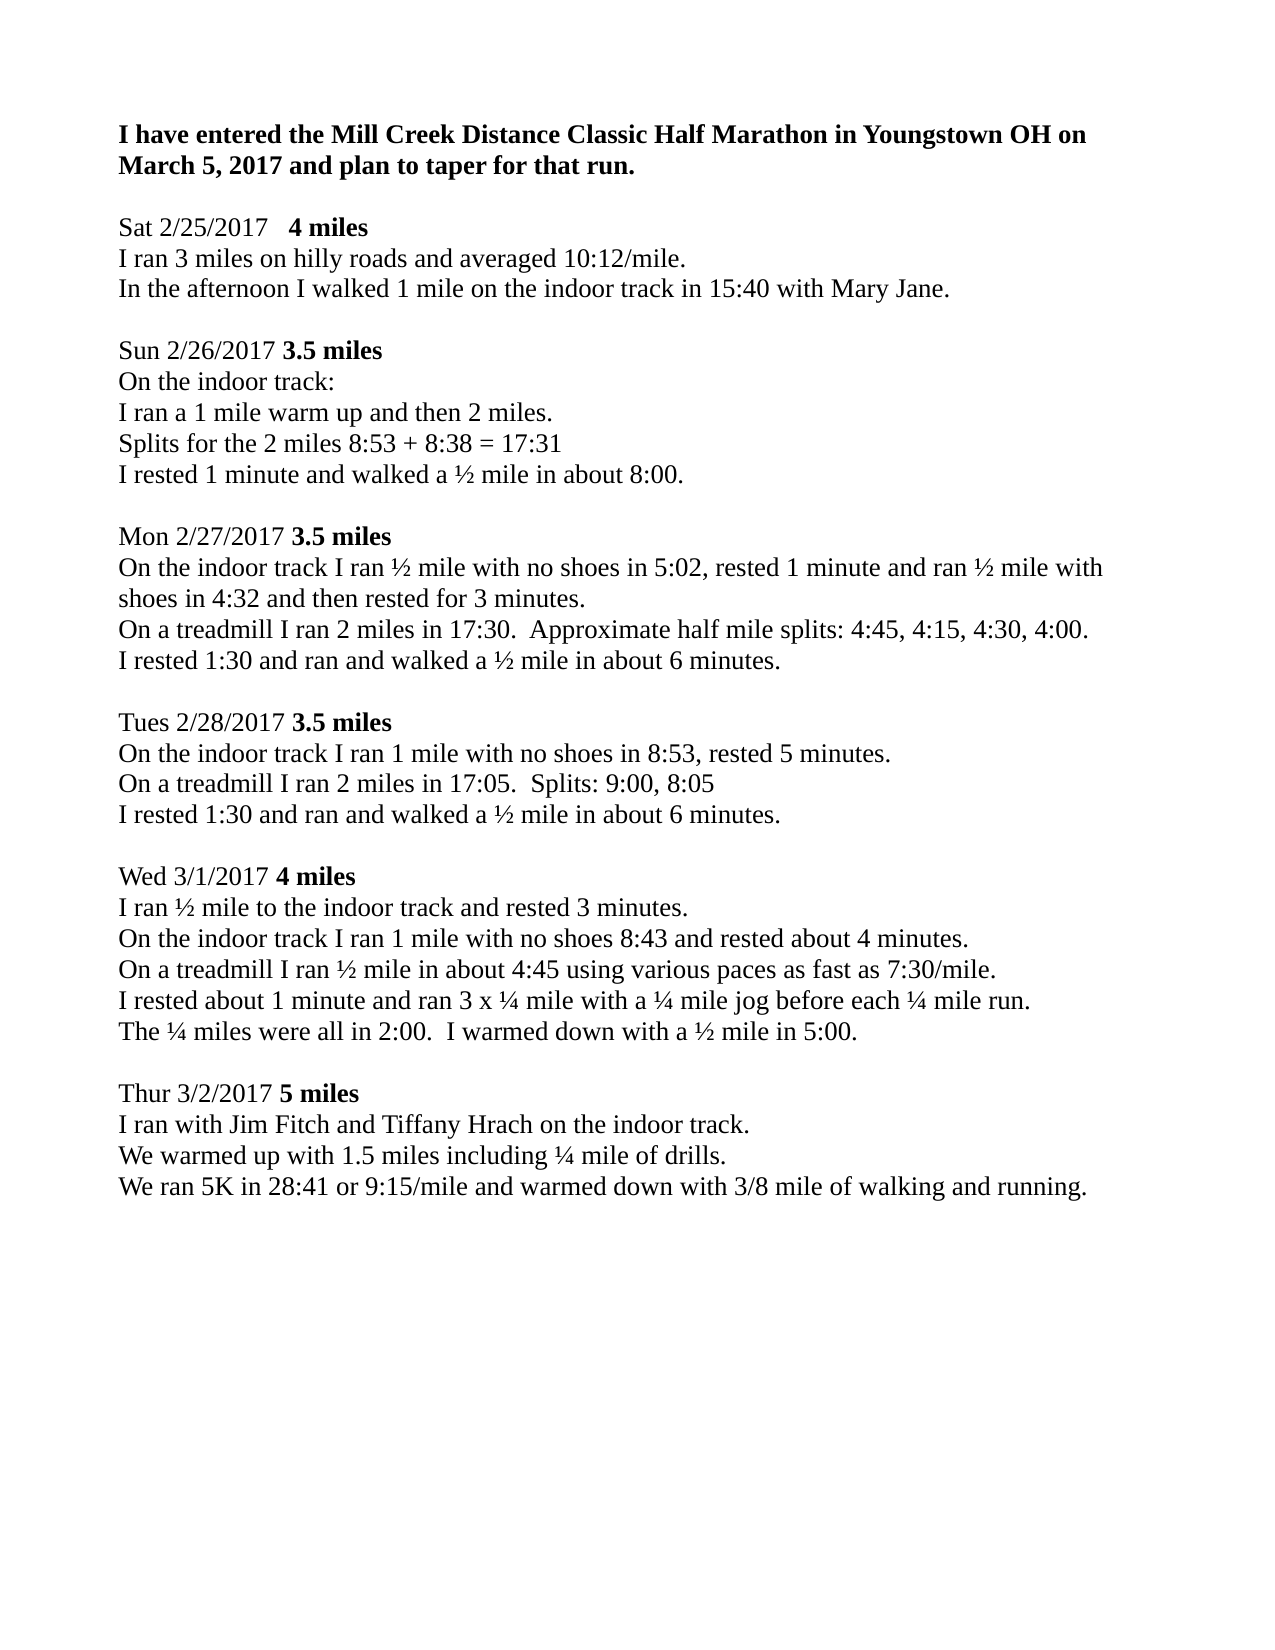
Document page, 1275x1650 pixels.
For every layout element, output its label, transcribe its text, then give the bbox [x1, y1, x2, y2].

text On the indoor track: [118, 366, 1157, 397]
text On the indoor track I ran 1 mile with no shoes in 8:53, rested 5 minutes. [118, 737, 1157, 768]
text Tues 2/28/2017 3.5 miles [118, 706, 1157, 737]
text I rested 1:30 and ran and walked a ½ mile in about 6 minutes. [118, 644, 1157, 675]
text I ran ½ mile to the indoor track and rested 3 minutes. [118, 892, 1157, 922]
text I rested 1 minute and walked a ½ mile in about 8:00. [118, 458, 1157, 489]
text I ran with Jim Fitch and Tiffany Hrach on the indoor track. [118, 1108, 1157, 1139]
text Thur 3/2/2017 5 miles [118, 1077, 1157, 1108]
text The ¼ miles were all in 2:00. I warmed down with a ½ mile in 5:00. [118, 1015, 1157, 1046]
text On the indoor track I ran ½ mile with no shoes in 5:02, rested 1 minute and ran ½ mile with shoes in 4:32 and then rested for 3 minutes. [118, 551, 1157, 613]
text We warmed up with 1.5 miles including ¼ mile of drills. [118, 1139, 1157, 1170]
text I ran a 1 mile warm up and then 2 miles. [118, 397, 1157, 427]
text Wed 3/1/2017 4 miles [118, 861, 1157, 892]
text On the indoor track I ran 1 mile with no shoes 8:43 and rested about 4 minutes. [118, 922, 1157, 953]
text I rested about 1 minute and ran 3 x ¼ mile with a ¼ mile jog before each ¼ mile run. [118, 984, 1157, 1015]
text I rested 1:30 and ran and walked a ½ mile in about 6 minutes. [118, 799, 1157, 830]
text Sun 2/26/2017 3.5 miles [118, 335, 1157, 366]
text Sat 2/25/2017 4 miles [118, 211, 1157, 242]
text I have entered the Mill Creek Distance Classic Half Marathon in Youngstown OH on March 5, 2017 and plan to taper for that run. [118, 118, 1157, 180]
text Mon 2/27/2017 3.5 miles [118, 520, 1157, 551]
text I ran 3 miles on hilly roads and averaged 10:12/mile. [118, 242, 1157, 273]
text Splits for the 2 miles 8:53 + 8:38 = 17:31 [118, 427, 1157, 458]
text On a treadmill I ran 2 miles in 17:05. Splits: 9:00, 8:05 [118, 768, 1157, 799]
text On a treadmill I ran ½ mile in about 4:45 using various paces as fast as 7:30/mile. [118, 953, 1157, 984]
text In the afternoon I walked 1 mile on the indoor track in 15:40 with Mary Jane. [118, 273, 1157, 304]
text On a treadmill I ran 2 miles in 17:30. Approximate half mile splits: 4:45, 4:15, 4:30, 4:00. [118, 613, 1157, 644]
text We ran 5K in 28:41 or 9:15/mile and warmed down with 3/8 mile of walking and running. [118, 1170, 1157, 1201]
